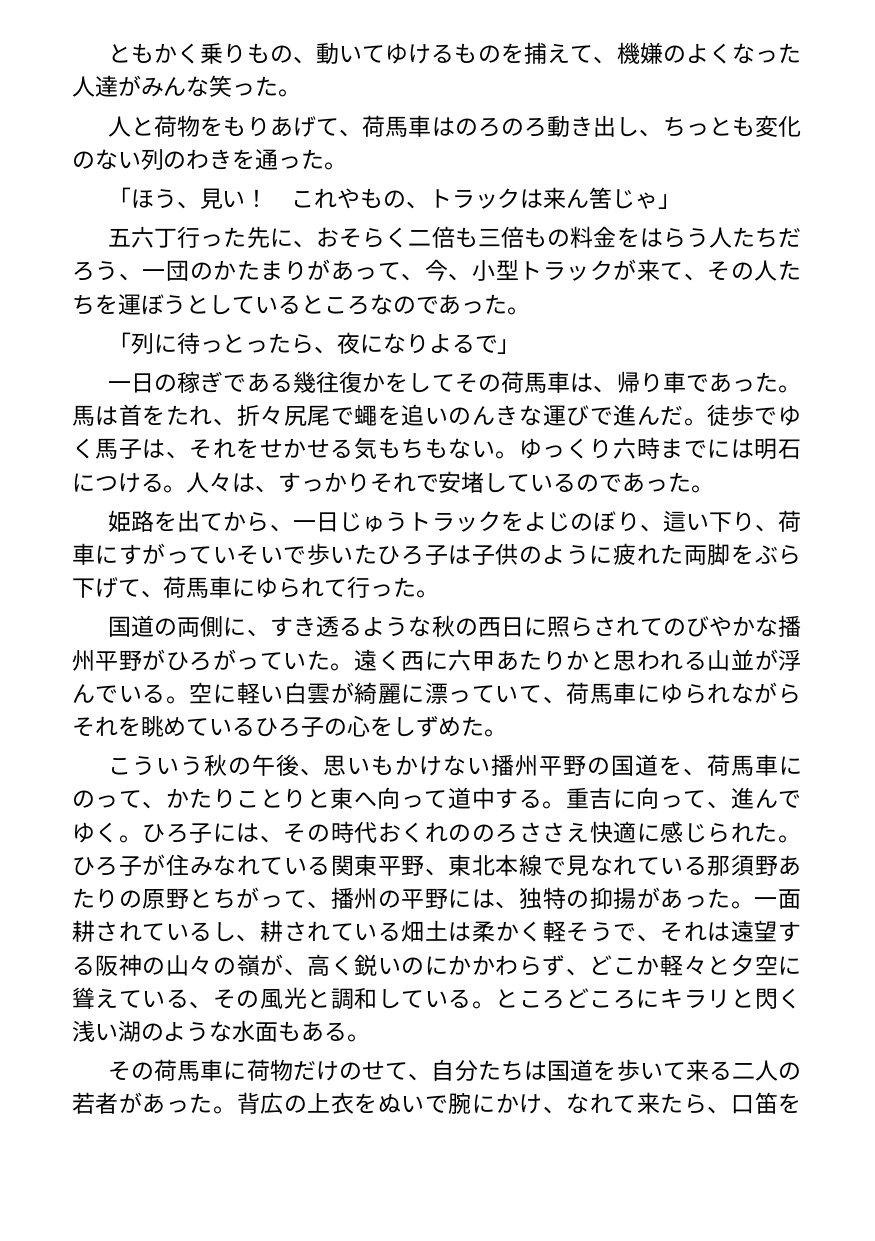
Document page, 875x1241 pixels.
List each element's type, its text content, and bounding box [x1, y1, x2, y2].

text 国道の両側に、すき透るような秋の西日に照らされてのびやかな播州平野がひろがっていた。遠く西に六甲あたりかと思われる山並が浮んでいる。空に軽い白雲が綺麗に漂っていて、荷馬車にゆられながらそれを眺めているひろ子の心をしずめた。 [72, 609, 802, 742]
text 「列に待っとったら、夜になりよるで」 [72, 326, 802, 359]
text 一日の稼ぎである幾往復かをしてその荷馬車は、帰り車であった。馬は首をたれ、折々尻尾で蠅を追いのんきな運びで進んだ。徒歩でゆく馬子は、それをせかせる気もちもない。ゆっくり六時までには明石につける。人々は、すっかりそれで安堵しているのであった。 [72, 365, 802, 498]
text 「ほう、見い！ これやもの、トラックは来ん筈じゃ」 [72, 181, 802, 214]
text 人と荷物をもりあげて、荷馬車はのろのろ動き出し、ちっとも変化のない列のわきを通った。 [72, 108, 802, 175]
text ともかく乗りもの、動いてゆけるものを捕えて、機嫌のよくなった人達がみんな笑った。 [72, 36, 802, 102]
text 姫路を出てから、一日じゅうトラックをよじのぼり、這い下り、荷車にすがっていそいで歩いたひろ子は子供のように疲れた両脚をぶら下げて、荷馬車にゆられて行った。 [72, 504, 802, 603]
text 五六丁行った先に、おそらく二倍も三倍もの料金をはらう人たちだろう、一団のかたまりがあって、今、小型トラックが来て、その人たちを運ぼうとしているところなのであった。 [72, 220, 802, 320]
text その荷馬車に荷物だけのせて、自分たちは国道を歩いて来る二人の若者があった。背広の上衣をぬいで腕にかけ、なれて来たら、口笛を [72, 1053, 802, 1119]
text こういう秋の午後、思いもかけない播州平野の国道を、荷馬車にのって、かたりことりと東へ向って道中する。重吉に向って、進んでゆく。ひろ子には、その時代おくれののろささえ快適に感じられた。ひろ子が住みなれている関東平野、東北本線で見なれている那須野あたりの原野とちがって、播州の平野には、独特の抑揚があった。一面耕されているし、耕されている畑土は柔かく軽そうで、それは遠望する阪神の山々の嶺が、高く鋭いのにかかわらず、どこか軽々と夕空に聳えている、その風光と調和している。ところどころにキラリと閃く浅い湖のような水面もある。 [72, 748, 802, 1047]
